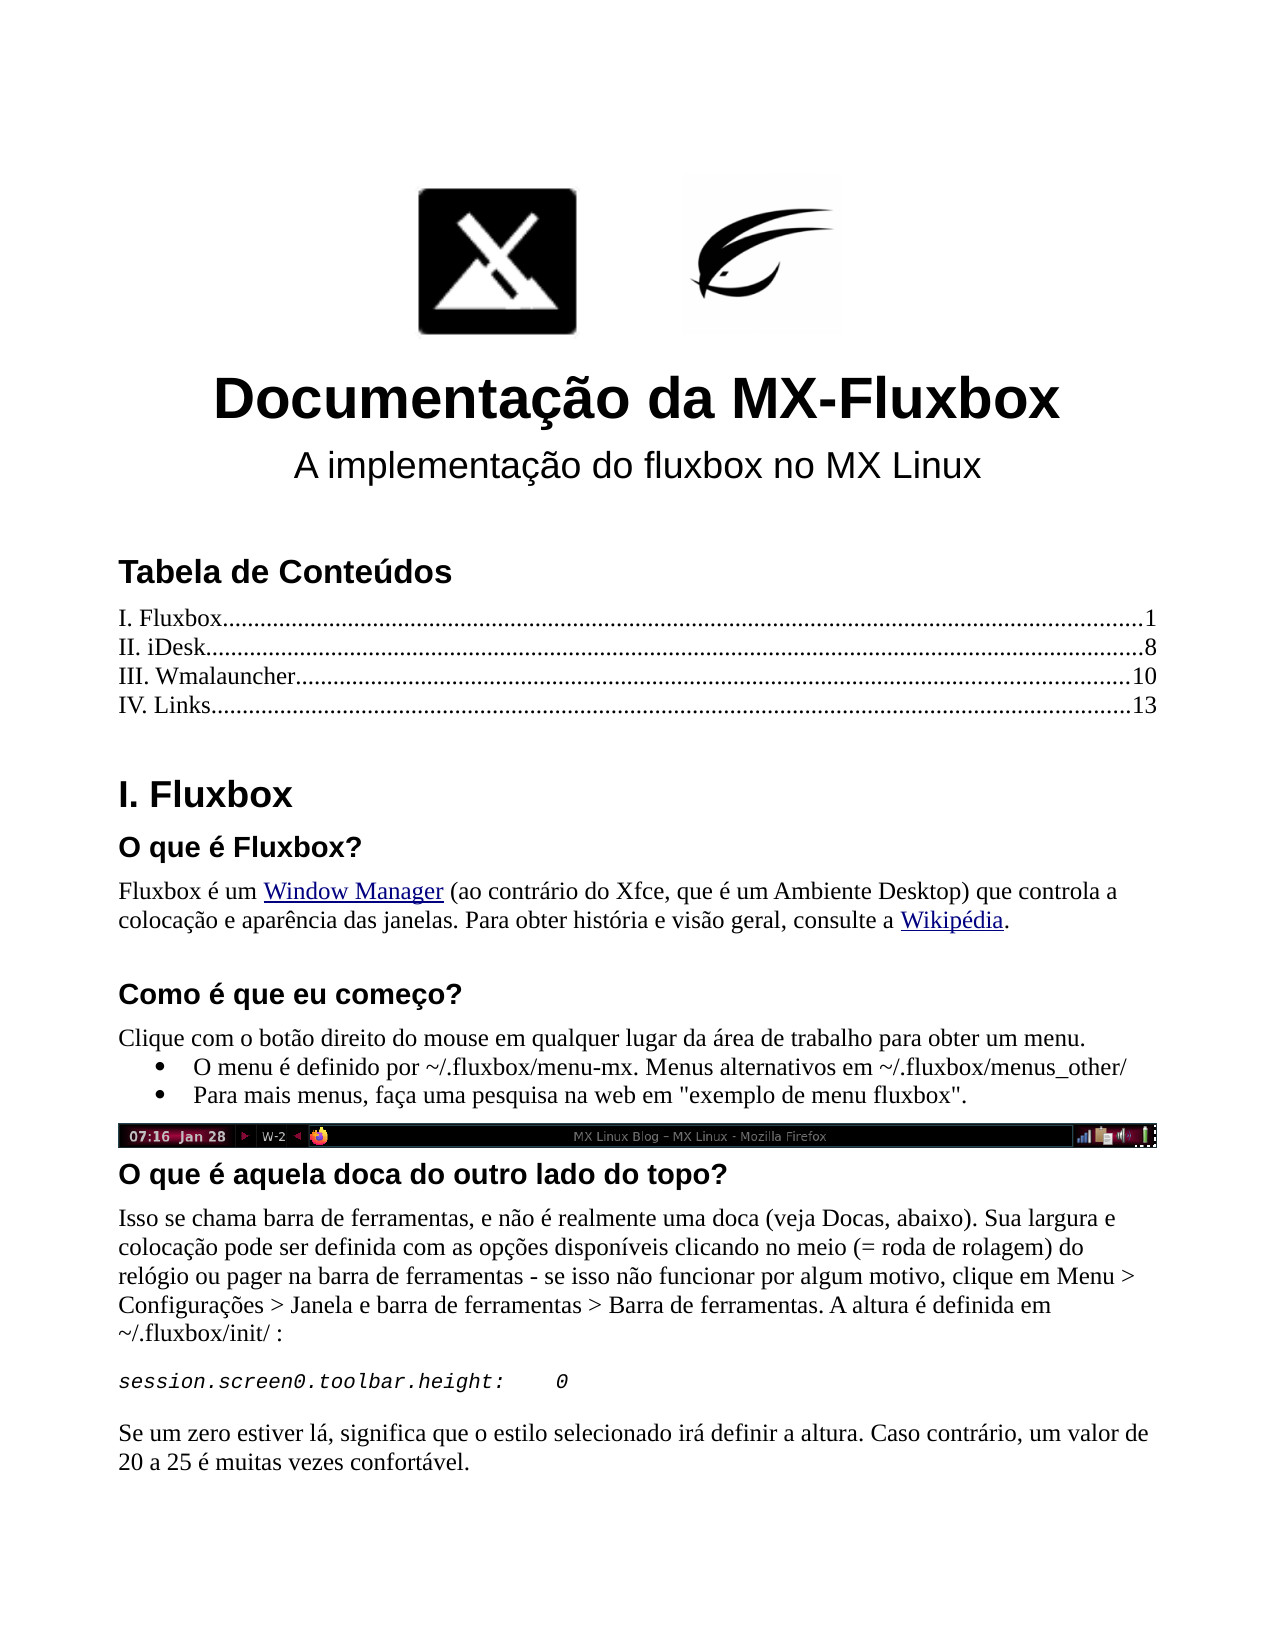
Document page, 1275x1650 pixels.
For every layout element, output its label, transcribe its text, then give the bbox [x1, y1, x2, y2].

subtitle Como é que eu começo? [118, 977, 1157, 1011]
subtitle I. Fluxbox [118, 772, 1157, 816]
subtitle A implementação do fluxbox no MX Linux [118, 443, 1157, 486]
text Se um zero estiver lá, significa que o estilo selecionado irá definir a altura. Caso contrário, um valor de 20 a 25 é muitas vezes confortável. [118, 1418, 1157, 1476]
list Para mais menus, faça uma pesquisa na web em "exemplo de menu fluxbox". [156, 1081, 1157, 1109]
picture [681, 173, 842, 334]
text Clique com o botão direito do mouse em qualquer lugar da área de trabalho para obter um menu. [118, 1023, 1157, 1052]
text I. Fluxbox 1 [118, 603, 1157, 632]
subtitle O que é aquela doca do outro lado do topo? [118, 1148, 1157, 1191]
subtitle Tabela de Conteúdos [118, 552, 1157, 591]
text Fluxbox é um Window Manager (ao contrário do Xfce, que é um Ambiente Desktop) que controla a colocação e aparência das janelas. Para obter história e visão geral, consulte a Wikipédia. [118, 876, 1157, 934]
text session.screen0.toolbar.height: 0 [118, 1371, 1157, 1394]
picture [118, 1123, 1157, 1148]
text II. iDesk 8 [118, 632, 1157, 661]
picture [415, 186, 581, 339]
title Documentação da MX-Fluxbox [118, 290, 1157, 430]
text III. Wmalauncher 10 [118, 661, 1157, 690]
text Isso se chama barra de ferramentas, e não é realmente uma doca (veja Docas, abaixo). Sua largura e colocação pode ser definida com as opções disponíveis clicando no meio (= roda de rolagem) do relógio ou pager na barra de ferramentas - se isso não funcionar por algum motivo, clique em Menu > Configurações > Janela e barra de ferramentas > Barra de ferramentas. A altura é definida em ~/.fluxbox/init/ : [118, 1203, 1157, 1347]
list O menu é definido por ~/.fluxbox/menu-mx. Menus alternativos em ~/.fluxbox/menus_other/ [156, 1052, 1157, 1081]
subtitle O que é Fluxbox? [118, 830, 1157, 864]
text IV. Links 13 [118, 690, 1157, 718]
